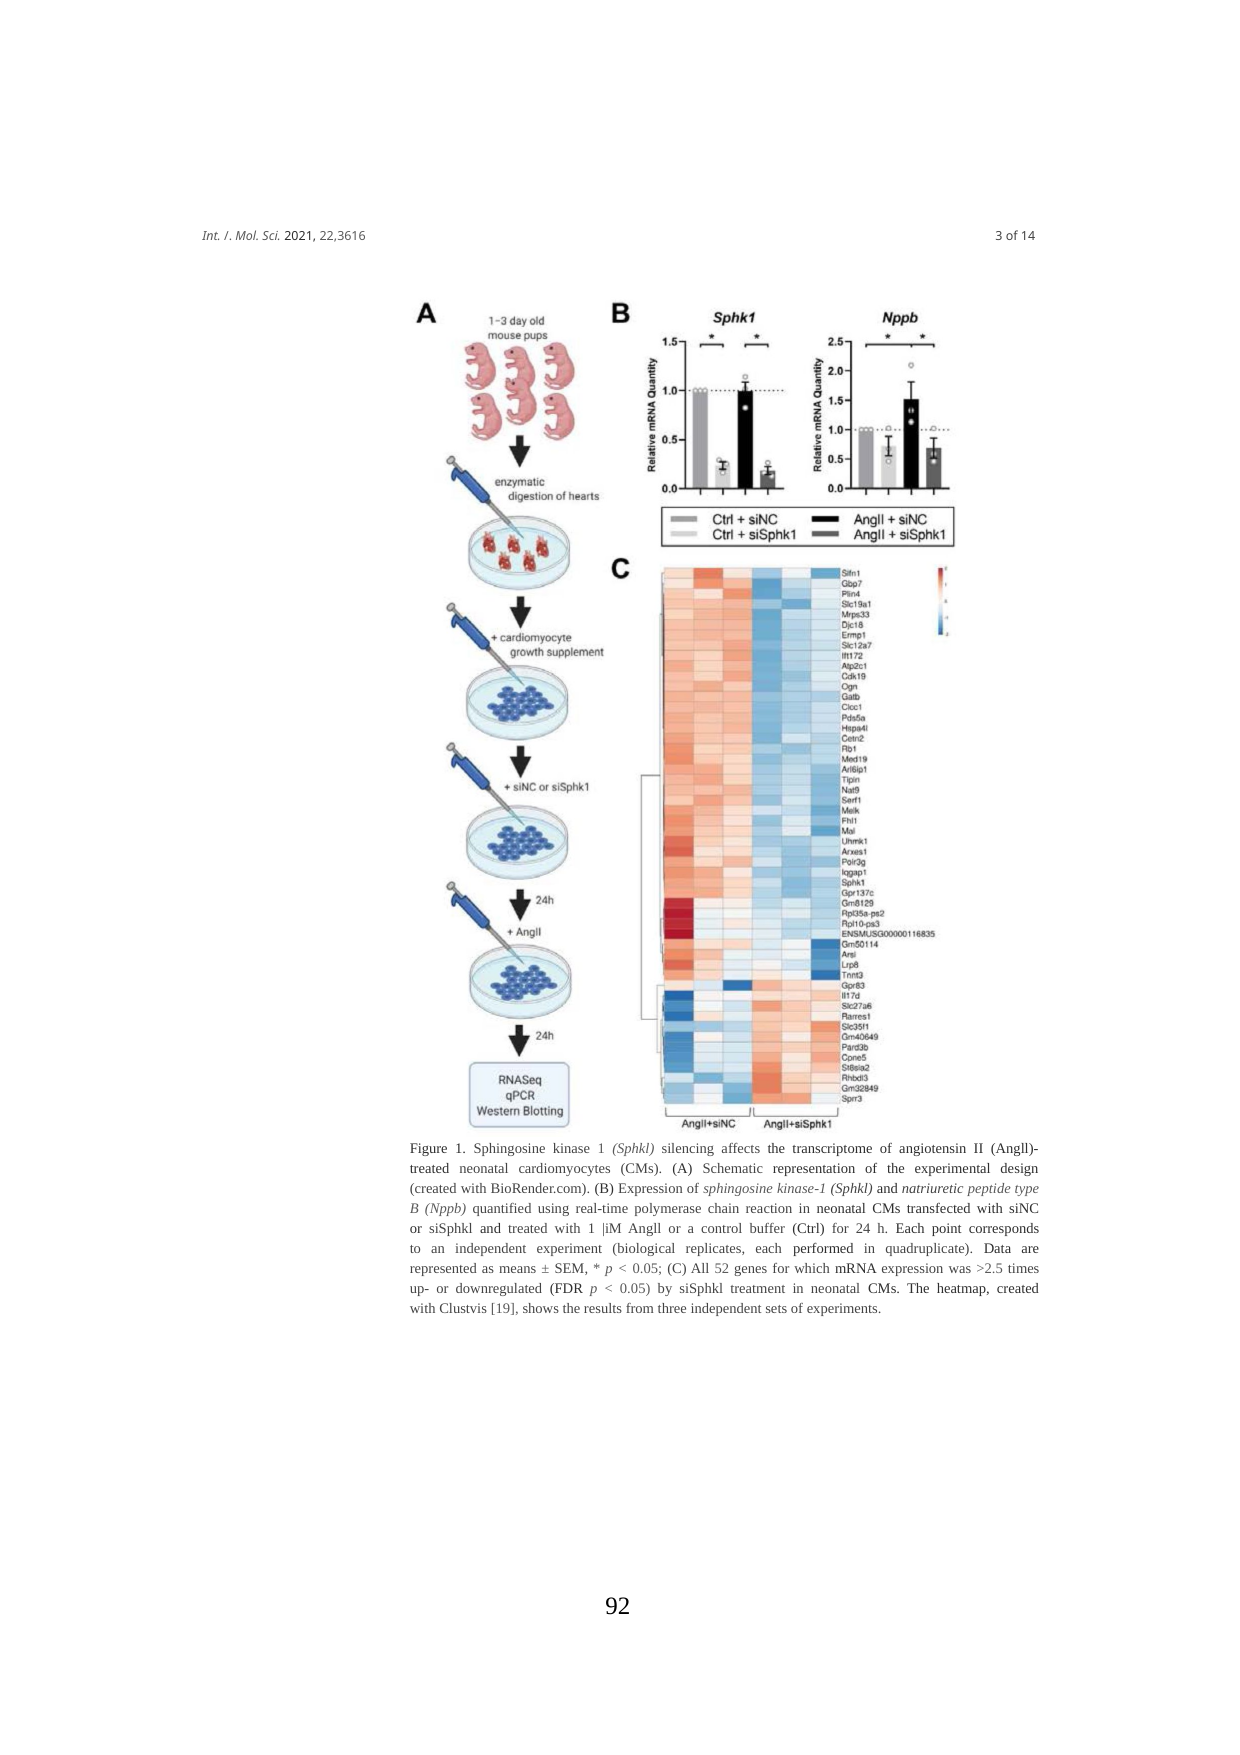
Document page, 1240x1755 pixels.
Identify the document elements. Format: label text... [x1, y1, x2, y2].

text 92 [605, 1594, 634, 1619]
text Int. /. Mol. Sci. 2021, 22,3616 [202, 230, 367, 243]
text 3 of 14 [995, 230, 1037, 243]
text Figure 1. Sphingosine kinase 1 (Sphkl) silencing affects the transcriptome of angiotensin II (Angll)- treated neonatal cardiomyocytes (CMs). (A) Schematic representation of the experimental design (created with BioRender.com). (B) Expression of sphingosine kinase-1 (Sphkl) and natriuretic peptide type B (Nppb) quantified using real-time polymerase chain reaction in neonatal CMs transfected with siNC or siSphkl and treated with 1 |iM Angll or a control buffer (Ctrl) for 24 h. Each point corresponds to an independent experiment (biological replicates, each performed in quadruplicate). Data are represented as means ± SEM, * p < 0.05; (C) All 52 genes for which mRNA expression was >2.5 times up- or downregulated (FDR p < 0.05) by siSphkl treatment in neonatal CMs. The heatmap, created with Clustvis [19], shows the results from three independent sets of experiments. [409, 1137, 1039, 1317]
